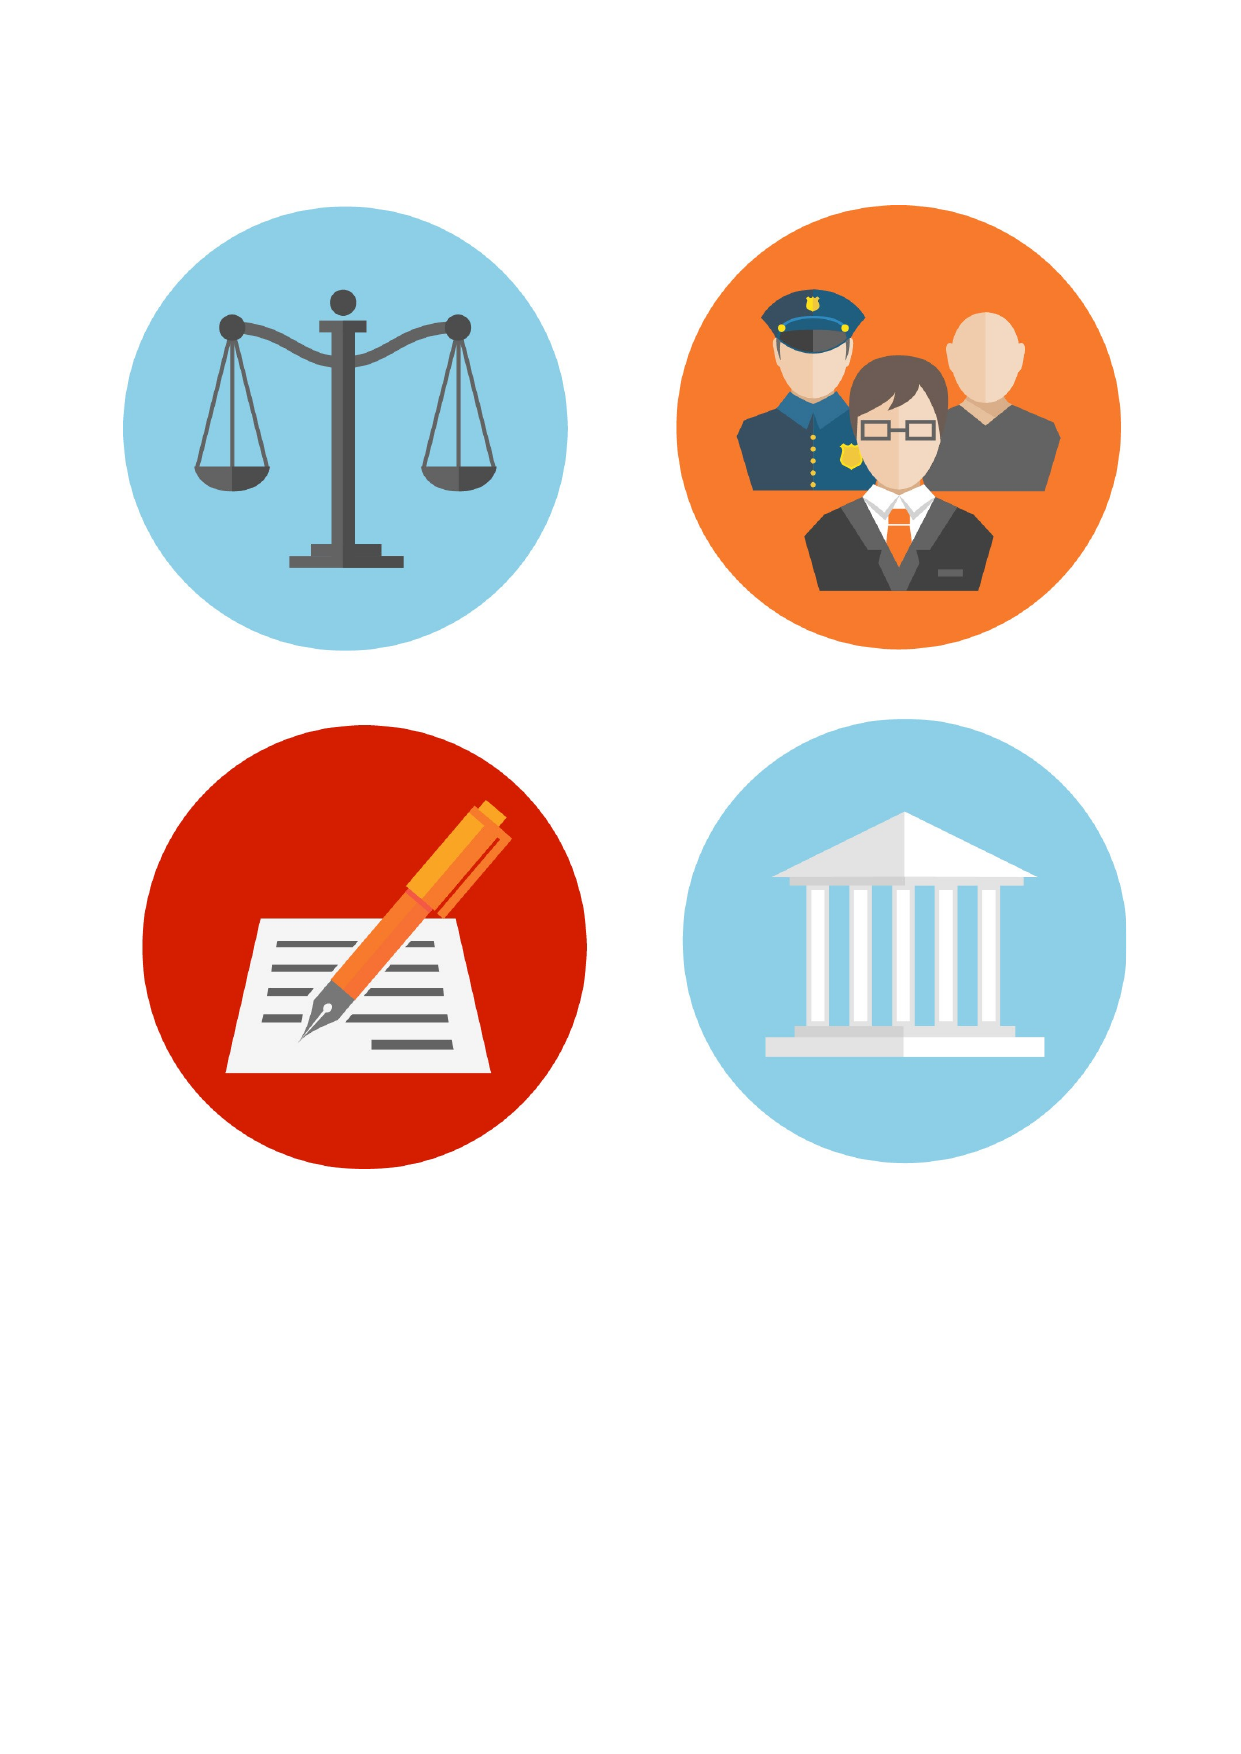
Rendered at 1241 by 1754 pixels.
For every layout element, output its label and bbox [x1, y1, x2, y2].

picture [123, 205, 1127, 1169]
